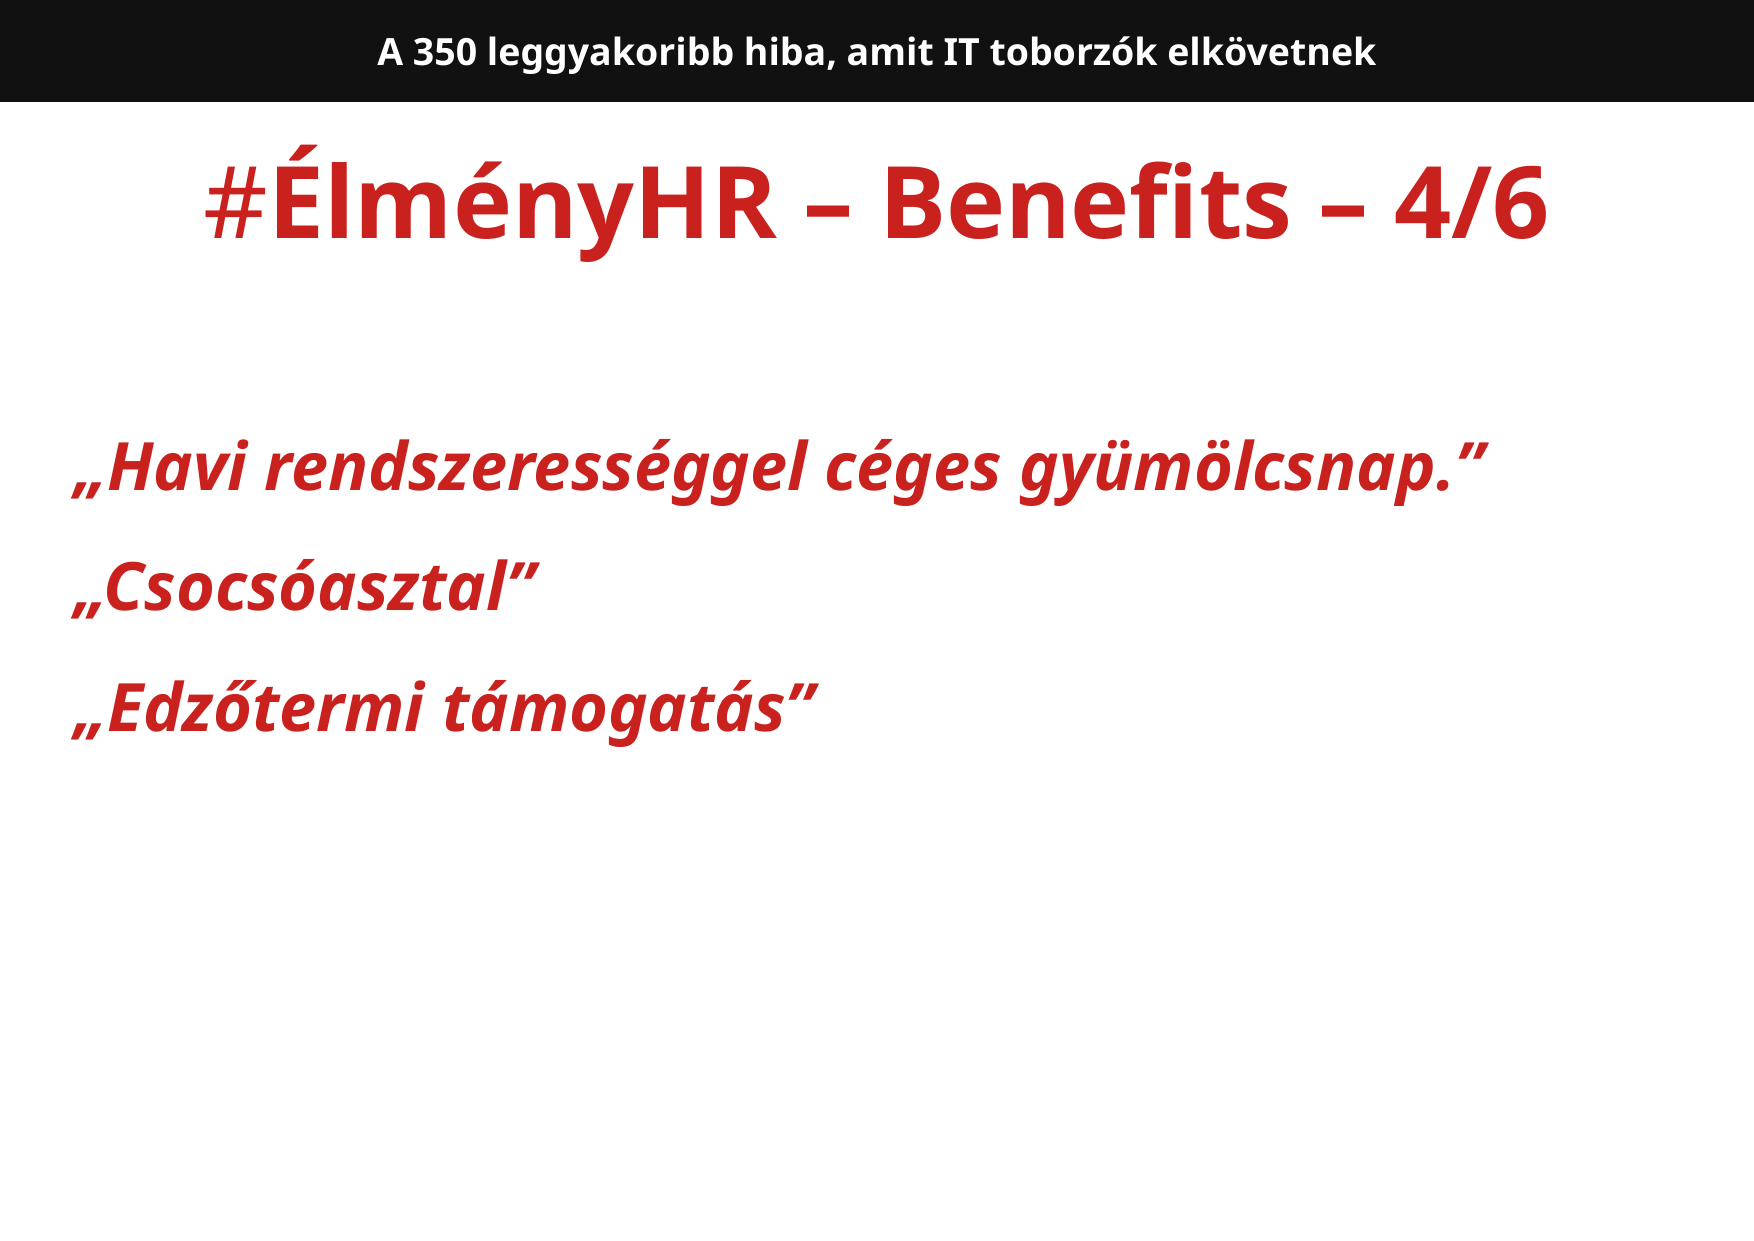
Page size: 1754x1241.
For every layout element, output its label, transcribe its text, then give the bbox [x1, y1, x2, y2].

text „Edzőtermi támogatás” [0, 660, 1754, 751]
text „Havi rendszerességgel céges gyümölcsnap.” [0, 419, 1754, 509]
text „Csocsóasztal” [0, 539, 1754, 630]
text #ÉlményHR – Benefits – 4/6 [0, 132, 1754, 268]
